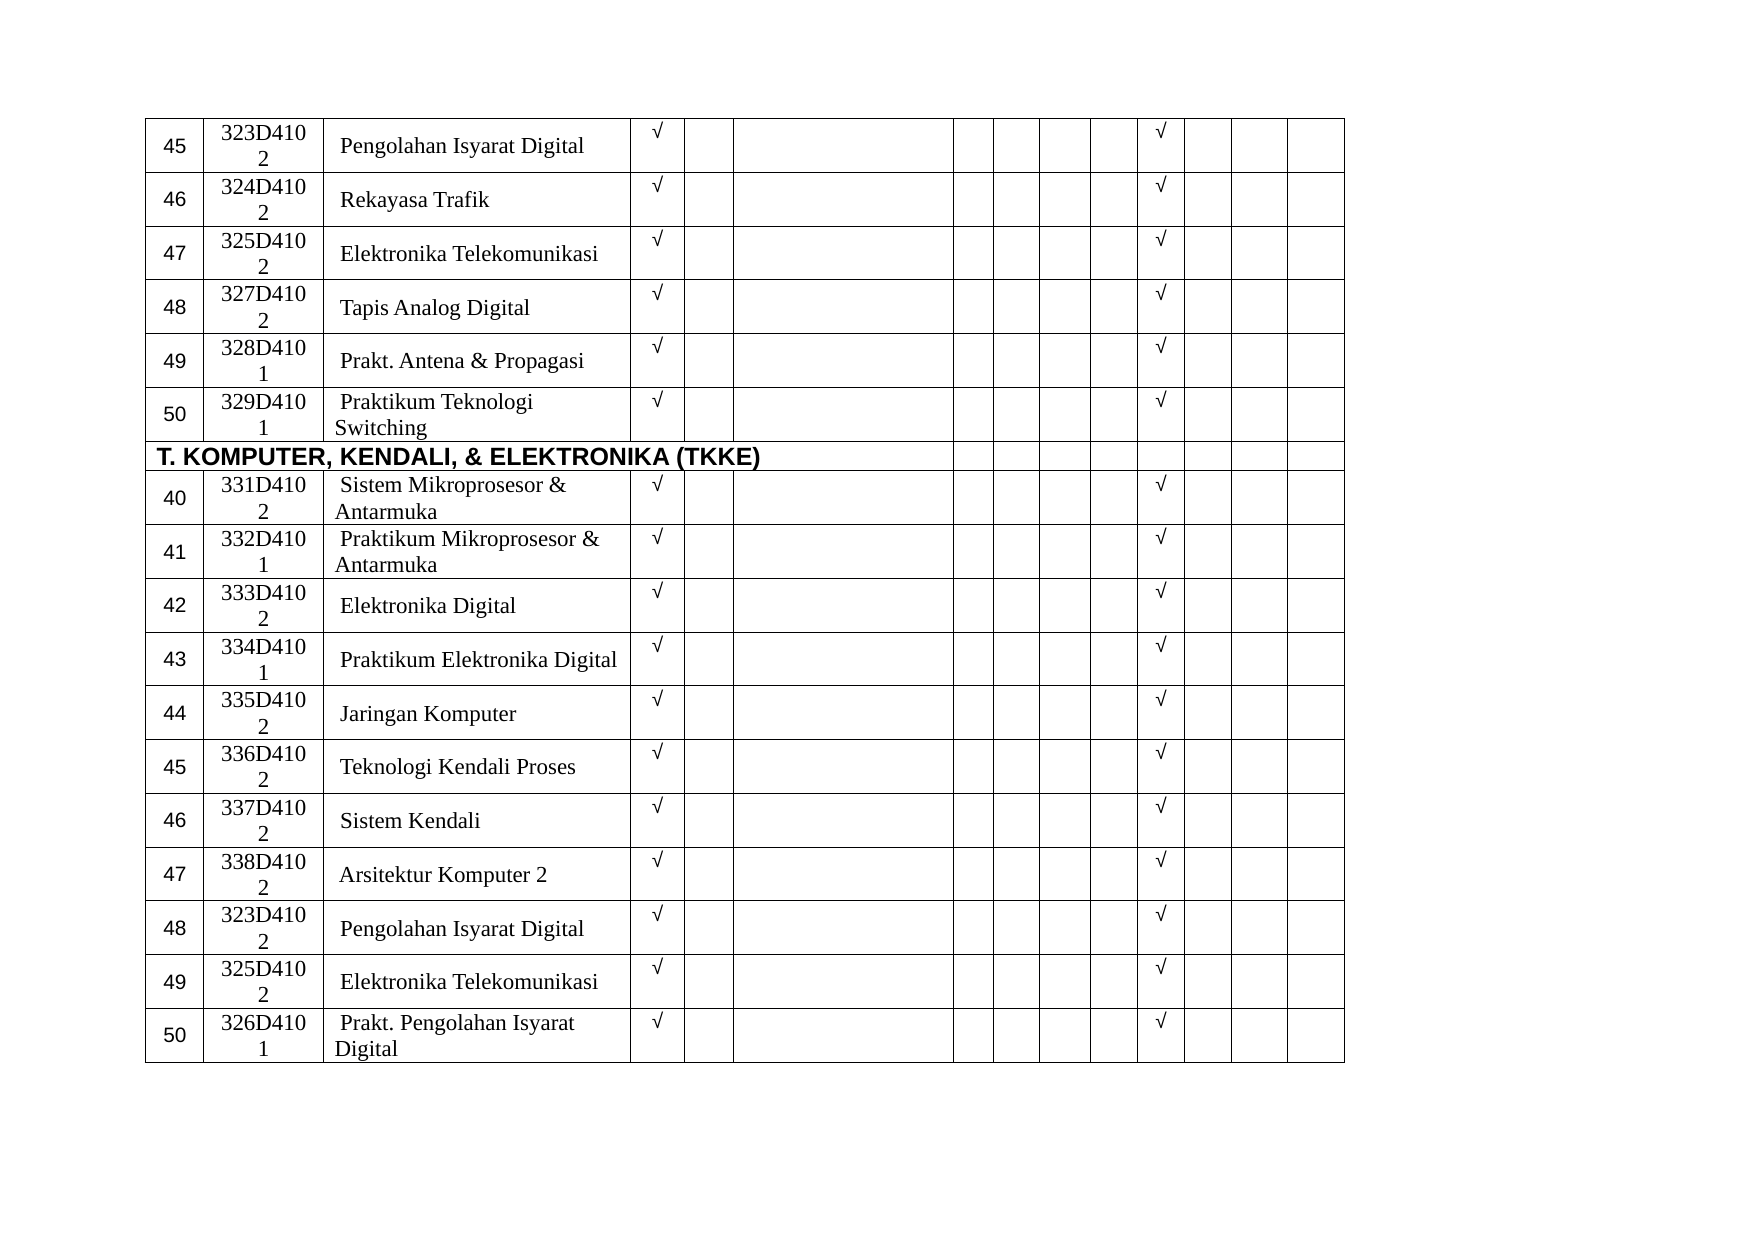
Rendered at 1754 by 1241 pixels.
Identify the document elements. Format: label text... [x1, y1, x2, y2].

table_cell [734, 280, 953, 333]
table_cell [685, 334, 733, 387]
table_cell [994, 471, 1039, 524]
table_cell [1185, 633, 1231, 685]
table_cell √ [1138, 633, 1184, 685]
table_cell [1185, 848, 1231, 900]
table_cell 40 [146, 471, 203, 524]
table_cell [954, 471, 993, 524]
table_cell [1232, 686, 1287, 739]
table_cell 323D4102 [204, 119, 323, 172]
table_cell [1091, 1009, 1137, 1062]
table_cell Elektronika Telekomunikasi [324, 955, 630, 1008]
table_cell [1040, 442, 1090, 470]
table_cell √ [1138, 740, 1184, 793]
table_cell √ [1138, 388, 1184, 441]
table_cell [1185, 388, 1231, 441]
table_cell [1288, 227, 1344, 279]
table_cell [1040, 579, 1090, 632]
table_cell [994, 1009, 1039, 1062]
table_cell [954, 388, 993, 441]
table_cell √ [1138, 1009, 1184, 1062]
table_cell [685, 280, 733, 333]
table_cell [1091, 471, 1137, 524]
table_cell 332D4101 [204, 525, 323, 578]
table_cell Praktikum Mikroprosesor & Antarmuka [324, 525, 630, 578]
table_cell [1091, 794, 1137, 847]
table_cell 50 [146, 1009, 203, 1062]
table_cell [1232, 740, 1287, 793]
table_cell [685, 388, 733, 441]
table_cell √ [631, 334, 684, 387]
table_cell [1288, 388, 1344, 441]
table_cell [954, 227, 993, 279]
table_cell √ [631, 280, 684, 333]
table_cell [1040, 388, 1090, 441]
table_cell [1040, 686, 1090, 739]
table_cell Sistem Kendali [324, 794, 630, 847]
table_cell [954, 579, 993, 632]
table_cell [734, 227, 953, 279]
table_cell [954, 633, 993, 685]
table_cell [734, 955, 953, 1008]
table_cell Teknologi Kendali Proses [324, 740, 630, 793]
table_cell [1040, 1009, 1090, 1062]
table_cell [1232, 119, 1287, 172]
table_cell √ [1138, 901, 1184, 954]
table_cell Elektronika Digital [324, 579, 630, 632]
table_cell 48 [146, 901, 203, 954]
table_cell [1185, 794, 1231, 847]
table_cell [1232, 794, 1287, 847]
table_cell [685, 471, 733, 524]
table_cell [1288, 633, 1344, 685]
table_cell [685, 579, 733, 632]
table_cell Sistem Mikroprosesor & Antarmuka [324, 471, 630, 524]
table_cell Prakt. Pengolahan Isyarat Digital [324, 1009, 630, 1062]
table_cell [1288, 740, 1344, 793]
table_cell [685, 173, 733, 226]
table_cell [734, 740, 953, 793]
table_cell [994, 173, 1039, 226]
table_cell Praktikum Teknologi Switching [324, 388, 630, 441]
table_cell [1040, 740, 1090, 793]
table_cell [1288, 280, 1344, 333]
table_cell [1040, 848, 1090, 900]
table_cell √ [631, 955, 684, 1008]
table_cell [1091, 173, 1137, 226]
table_cell [1232, 442, 1287, 470]
table_cell [1288, 119, 1344, 172]
table_cell [734, 119, 953, 172]
table_cell √ [631, 119, 684, 172]
table_cell [1232, 955, 1287, 1008]
table_cell 325D4102 [204, 227, 323, 279]
table_cell [994, 740, 1039, 793]
table_cell [1185, 334, 1231, 387]
table_cell [994, 901, 1039, 954]
table_cell [954, 173, 993, 226]
table_cell [734, 686, 953, 739]
table_cell [994, 633, 1039, 685]
table_cell [994, 388, 1039, 441]
table_cell [1040, 794, 1090, 847]
table_cell [685, 955, 733, 1008]
table_cell √ [631, 633, 684, 685]
table_cell 46 [146, 173, 203, 226]
table_cell √ [1138, 119, 1184, 172]
table_cell [1091, 955, 1137, 1008]
table_cell Prakt. Antena & Propagasi [324, 334, 630, 387]
table_cell [685, 686, 733, 739]
table_cell √ [631, 686, 684, 739]
table_cell [1091, 334, 1137, 387]
table_cell √ [631, 579, 684, 632]
table_cell [954, 334, 993, 387]
table_cell T. KOMPUTER, KENDALI, & ELEKTRONIKA (TKKE) [146, 442, 953, 470]
table_cell 50 [146, 388, 203, 441]
table_cell [994, 955, 1039, 1008]
table_cell [1185, 280, 1231, 333]
table_cell [1185, 227, 1231, 279]
table_cell √ [631, 1009, 684, 1062]
table_cell [1138, 442, 1184, 470]
table_cell [734, 388, 953, 441]
table_cell 338D4102 [204, 848, 323, 900]
table_cell 336D4102 [204, 740, 323, 793]
table_cell √ [631, 388, 684, 441]
table_cell [1040, 471, 1090, 524]
table_cell [1185, 955, 1231, 1008]
table_cell [954, 901, 993, 954]
table_cell [1185, 173, 1231, 226]
table_cell [1232, 848, 1287, 900]
table_cell [734, 633, 953, 685]
table_cell [685, 1009, 733, 1062]
table_cell [1091, 525, 1137, 578]
table_cell [1288, 334, 1344, 387]
table_cell 323D4102 [204, 901, 323, 954]
table_cell [1185, 525, 1231, 578]
table_cell √ [631, 740, 684, 793]
table_cell [1288, 955, 1344, 1008]
table_cell √ [1138, 686, 1184, 739]
table_cell [685, 740, 733, 793]
table_cell [1091, 119, 1137, 172]
table_cell 46 [146, 794, 203, 847]
table_cell [685, 848, 733, 900]
table_cell 325D4102 [204, 955, 323, 1008]
table_cell [1288, 525, 1344, 578]
table_cell 45 [146, 740, 203, 793]
table_cell Pengolahan Isyarat Digital [324, 901, 630, 954]
table_cell [734, 579, 953, 632]
table_cell [1232, 471, 1287, 524]
table_cell [1185, 471, 1231, 524]
table_cell [1185, 740, 1231, 793]
table_cell √ [1138, 334, 1184, 387]
table_cell [994, 119, 1039, 172]
table_cell [994, 334, 1039, 387]
table_cell [1091, 442, 1137, 470]
table_cell 41 [146, 525, 203, 578]
table_cell [1040, 955, 1090, 1008]
table_cell [1091, 901, 1137, 954]
table_cell [1040, 227, 1090, 279]
table_cell [954, 442, 993, 470]
table_cell [994, 848, 1039, 900]
table_cell 326D4101 [204, 1009, 323, 1062]
table_cell [1040, 901, 1090, 954]
table_cell 44 [146, 686, 203, 739]
table_cell [954, 525, 993, 578]
table_cell √ [1138, 955, 1184, 1008]
table_cell [994, 280, 1039, 333]
table_cell [685, 901, 733, 954]
table_cell Jaringan Komputer [324, 686, 630, 739]
table_cell [1185, 579, 1231, 632]
table_cell [685, 119, 733, 172]
table_cell [1091, 848, 1137, 900]
table_cell Rekayasa Trafik [324, 173, 630, 226]
table_cell [1288, 848, 1344, 900]
table_cell [1232, 633, 1287, 685]
table_cell √ [1138, 848, 1184, 900]
table_cell √ [1138, 227, 1184, 279]
table_cell [734, 471, 953, 524]
table_cell [954, 1009, 993, 1062]
table_cell [1288, 794, 1344, 847]
table_cell [1091, 740, 1137, 793]
table_cell [1040, 280, 1090, 333]
table_cell 324D4102 [204, 173, 323, 226]
table_cell [1091, 686, 1137, 739]
table_cell [1288, 471, 1344, 524]
table_cell [1288, 579, 1344, 632]
table_cell [1091, 280, 1137, 333]
table_cell √ [1138, 280, 1184, 333]
table_cell [1185, 442, 1231, 470]
table_cell [994, 579, 1039, 632]
table_cell [994, 525, 1039, 578]
table_cell [994, 686, 1039, 739]
table_cell Arsitektur Komputer 2 [324, 848, 630, 900]
table_cell 47 [146, 848, 203, 900]
table_cell √ [1138, 794, 1184, 847]
table_cell [734, 334, 953, 387]
table_cell 49 [146, 334, 203, 387]
table_cell [994, 794, 1039, 847]
table_cell [954, 794, 993, 847]
table_cell √ [631, 471, 684, 524]
table_cell Elektronika Telekomunikasi [324, 227, 630, 279]
table_cell √ [631, 525, 684, 578]
table_cell √ [631, 794, 684, 847]
table_cell [1288, 442, 1344, 470]
table_cell 49 [146, 955, 203, 1008]
table_cell 43 [146, 633, 203, 685]
table_cell [1232, 525, 1287, 578]
table_cell 335D4102 [204, 686, 323, 739]
table_cell [685, 227, 733, 279]
table_cell √ [631, 227, 684, 279]
table_cell 47 [146, 227, 203, 279]
table_cell [734, 848, 953, 900]
table_cell 337D4102 [204, 794, 323, 847]
table_cell [1232, 579, 1287, 632]
table_cell [1040, 334, 1090, 387]
table_cell [994, 227, 1039, 279]
table_cell [1288, 901, 1344, 954]
table_cell [685, 633, 733, 685]
table_cell √ [1138, 173, 1184, 226]
table_cell [1232, 334, 1287, 387]
table_cell [734, 525, 953, 578]
table_cell [734, 1009, 953, 1062]
table_cell [954, 280, 993, 333]
table_cell [1288, 686, 1344, 739]
table_cell [1232, 901, 1287, 954]
table_cell [1232, 1009, 1287, 1062]
table_cell [954, 848, 993, 900]
table_cell [954, 119, 993, 172]
table_cell 328D4101 [204, 334, 323, 387]
table_cell 334D4101 [204, 633, 323, 685]
table_cell [954, 686, 993, 739]
table_cell [1091, 227, 1137, 279]
table_cell [1040, 633, 1090, 685]
table_cell [1232, 280, 1287, 333]
table_cell 48 [146, 280, 203, 333]
table_cell √ [631, 848, 684, 900]
table_cell [1288, 1009, 1344, 1062]
table_cell 329D4101 [204, 388, 323, 441]
table_cell √ [1138, 525, 1184, 578]
table_cell Pengolahan Isyarat Digital [324, 119, 630, 172]
table_cell Praktikum Elektronika Digital [324, 633, 630, 685]
table_cell [1040, 119, 1090, 172]
table_cell [1232, 388, 1287, 441]
table_cell [1185, 119, 1231, 172]
table_cell [1091, 633, 1137, 685]
table_cell √ [631, 173, 684, 226]
table_cell [1185, 901, 1231, 954]
table_cell 333D4102 [204, 579, 323, 632]
table_cell [734, 173, 953, 226]
table_cell [1091, 579, 1137, 632]
table_cell [1040, 525, 1090, 578]
table_cell Tapis Analog Digital [324, 280, 630, 333]
table_cell 327D4102 [204, 280, 323, 333]
table_cell [954, 955, 993, 1008]
table_cell 45 [146, 119, 203, 172]
table_cell [954, 740, 993, 793]
table_cell 331D4102 [204, 471, 323, 524]
table_cell [685, 794, 733, 847]
table_cell 42 [146, 579, 203, 632]
table_cell [1232, 173, 1287, 226]
table_cell [1091, 388, 1137, 441]
table_cell [734, 794, 953, 847]
table_cell [1040, 173, 1090, 226]
table_cell [685, 525, 733, 578]
table_cell [994, 442, 1039, 470]
table_cell [1232, 227, 1287, 279]
table_cell [1185, 686, 1231, 739]
table_cell √ [631, 901, 684, 954]
table_cell [1185, 1009, 1231, 1062]
table_cell √ [1138, 471, 1184, 524]
table_cell [1288, 173, 1344, 226]
table_cell [734, 901, 953, 954]
table_cell √ [1138, 579, 1184, 632]
